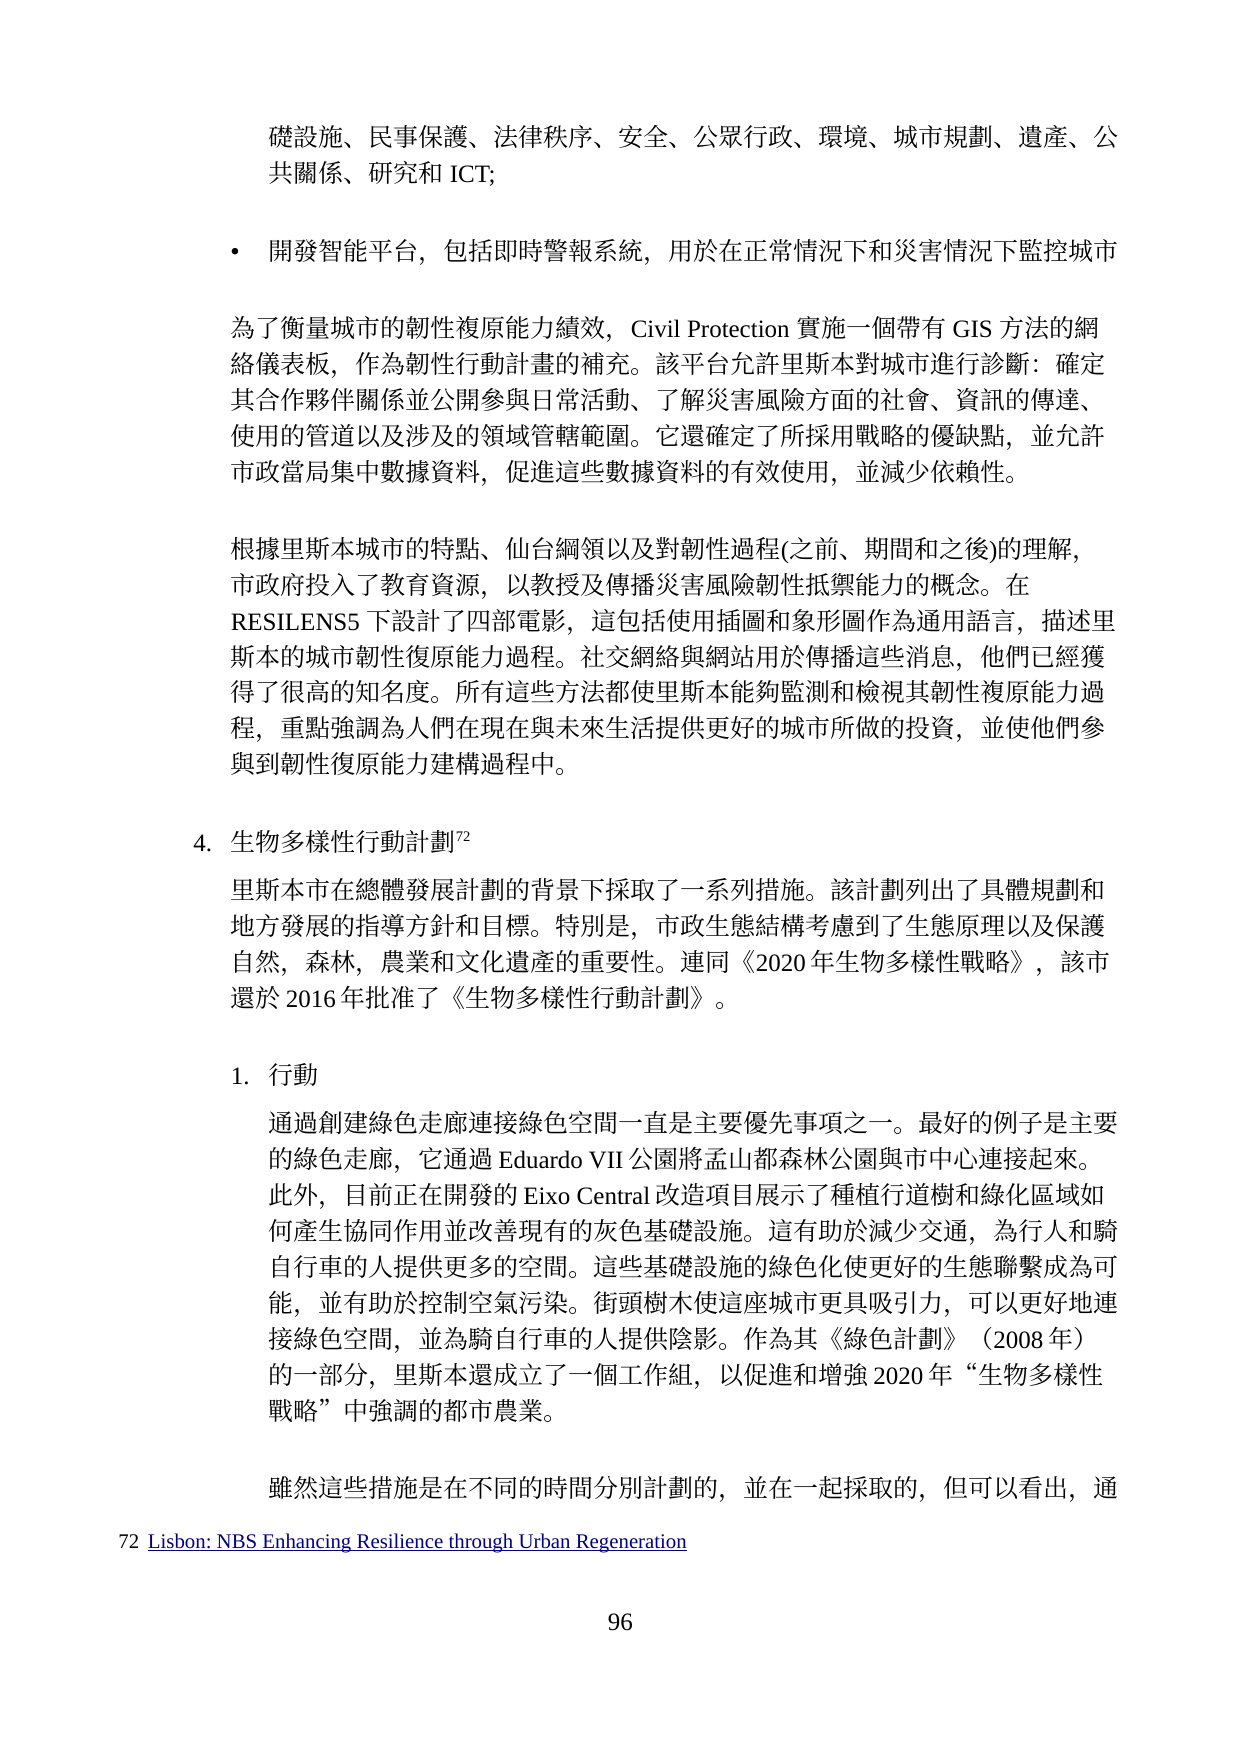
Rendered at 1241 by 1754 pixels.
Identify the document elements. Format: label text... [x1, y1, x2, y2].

list 礎設施、民事保護、法律秩序、安全、公眾行政、環境、城市規劃、遺產、公共關係、研究和 ICT; [231, 118, 1122, 219]
list 根據里斯本城市的特點、仙台綱領以及對韌性過程(之前、期間和之後)的理解，市政府投入了教育資源，以教授及傳播災害風險韌性抵禦能力的概念。在 RESILENS5 下設計了四部電影，這包括使用插圖和象形圖作為通用語言，描述里斯本的城市韌性復原能力過程。社交網絡與網站用於傳播這些消息，他們已經獲得了很高的知名度。所有這些方法都使里斯本能夠監測和檢視其韌性複原能力過程，重點強調為人們在現在與未來生活提供更好的城市所做的投資，並使他們參與到韌性復原能力建構過程中。 [193, 529, 1122, 810]
list Lisbon: NBS Enhancing Resilience through Urban Regeneration [118, 1529, 1122, 1578]
list 開發智能平台，包括即時警報系統，用於在正常情況下和災害情況下監控城市 [231, 231, 1122, 296]
list 里斯本市在總體發展計劃的背景下採取了一系列措施。該計劃列出了具體規劃和地方發展的指導方針和目標。特別是，市政生態結構考慮到了生態原理以及保護自然，森林，農業和文化遺產的重要性。連同《2020年生物多樣性戰略》，該市還於2016年批准了《生物多樣性行動計劃》。 [193, 871, 1122, 1043]
list 為了衡量城市的韌性複原能力績效，Civil Protection 實施一個帶有 GIS 方法的網絡儀表板，作為韌性行動計畫的補充。該平台允許里斯本對城市進行診斷：確定其合作夥伴關係並公開參與日常活動、了解災害風險方面的社會、資訊的傳達、使用的管道以及涉及的領域管轄範圍。它還確定了所採用戰略的優缺點，並允許市政當局集中數據資料，促進這些數據資料的有效使用，並減少依賴性。 [193, 308, 1122, 517]
list 通過創建綠色走廊連接綠色空間一直是主要優先事項之一。最好的例子是主要的綠色走廊，它通過Eduardo VII公園將孟山都森林公園與市中心連接起來。此外，目前正在開發的Eixo Central改造項目展示了種植行道樹和綠化區域如何產生協同作用並改善現有的灰色基礎設施。這有助於減少交通，為行人和騎自行車的人提供更多的空間。這些基礎設施的綠色化使更好的生態聯繫成為可能，並有助於控制空氣污染。街頭樹木使這座城市更具吸引力，可以更好地連接綠色空間，並為騎自行車的人提供陰影。作為其《綠色計劃》（2008年）的一部分，里斯本還成立了一個工作組，以促進和增強2020年“生物多樣性戰略”中強調的都市農業。 [231, 1104, 1122, 1456]
list 生物多樣性行動計劃 [193, 822, 1122, 858]
list 行動 [231, 1056, 1122, 1092]
list 雖然這些措施是在不同的時間分別計劃的，並在一起採取的，但可以看出，通 [231, 1469, 1122, 1505]
